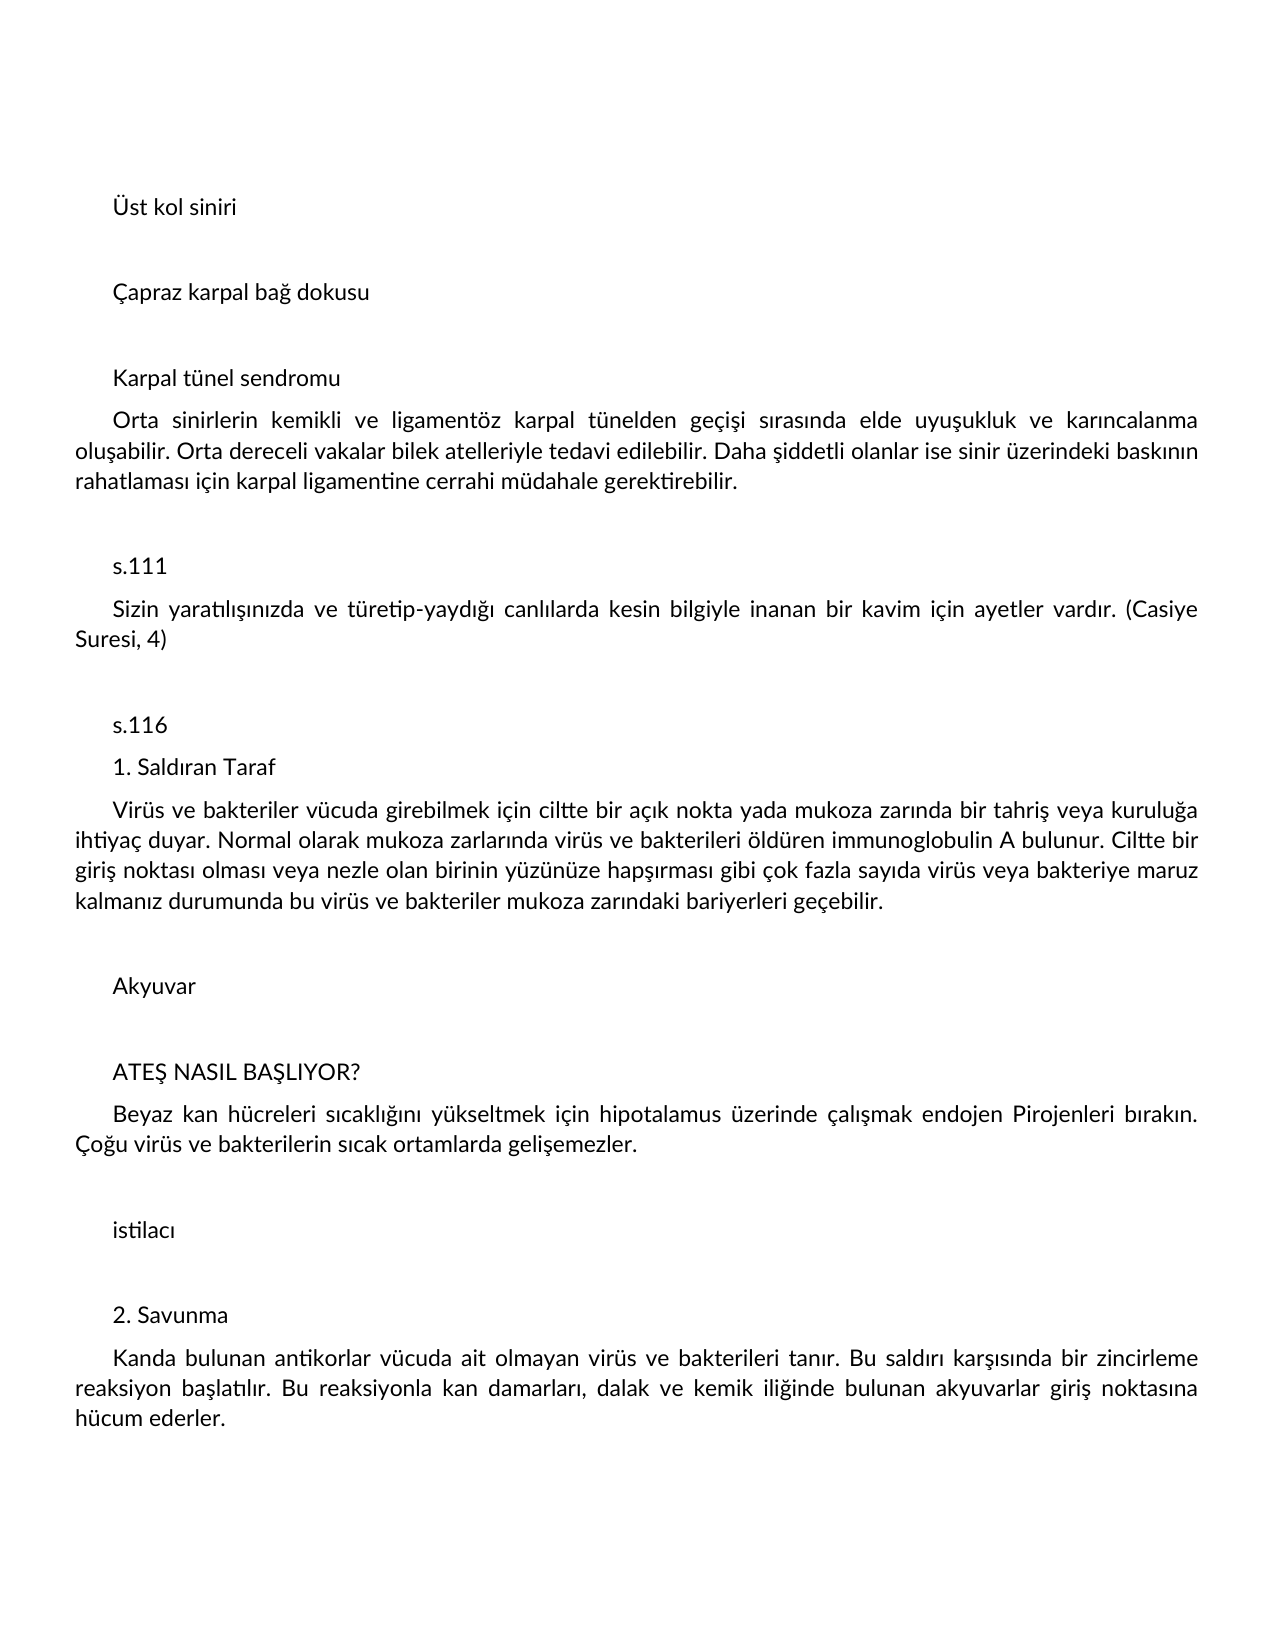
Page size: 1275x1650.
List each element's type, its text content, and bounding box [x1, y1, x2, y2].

text Karpal tünel sendromu [75, 363, 1200, 391]
text 2. Savunma [75, 1301, 1200, 1328]
text Sizin yaratılışınızda ve türetip-yaydığı canlılarda kesin bilgiyle inanan bir kavim için ayetler vardır. (Casiye Suresi, 4) [75, 595, 1200, 652]
text Virüs ve bakteriler vücuda girebilmek için ciltte bir açık nokta yada mukoza zarında bir tahriş veya kuruluğa ihtiyaç duyar. Normal olarak mukoza zarlarında virüs ve bakterileri öldüren immunoglobulin A bulunur. Ciltte bir giriş noktası olması veya nezle olan birinin yüzünüze hapşırması gibi çok fazla sayıda virüs veya bakteriye maruz kalmanız durumunda bu virüs ve bakteriler mukoza zarındaki bariyerleri geçebilir. [75, 796, 1200, 914]
text istilacı [75, 1216, 1200, 1243]
text ATEŞ NASIL BAŞLIYOR? [75, 1057, 1200, 1085]
text s.116 [75, 710, 1200, 738]
text s.111 [75, 552, 1200, 579]
text Akyuvar [75, 972, 1200, 999]
text Kanda bulunan antikorlar vücuda ait olmayan virüs ve bakterileri tanır. Bu saldırı karşısında bir zincirleme reaksiyon başlatılır. Bu reaksiyonla kan damarları, dalak ve kemik iliğinde bulunan akyuvarlar giriş noktasına hücum ederler. [75, 1344, 1200, 1432]
text Orta sinirlerin kemikli ve ligamentöz karpal tünelden geçişi sırasında elde uyuşukluk ve karıncalanma oluşabilir. Orta dereceli vakalar bilek atelleriyle tedavi edilebilir. Daha şiddetli olanlar ise sinir üzerindeki baskının rahatlaması için karpal ligamentine cerrahi müdahale gerektirebilir. [75, 406, 1200, 494]
text Beyaz kan hücreleri sıcaklığını yükseltmek için hipotalamus üzerinde çalışmak endojen Pirojenleri bırakın. Çoğu virüs ve bakterilerin sıcak ortamlarda gelişemezler. [75, 1100, 1200, 1158]
text Üst kol siniri [75, 193, 1200, 220]
text Çapraz karpal bağ dokusu [75, 278, 1200, 306]
text 1. Saldıran Taraf [75, 753, 1200, 781]
